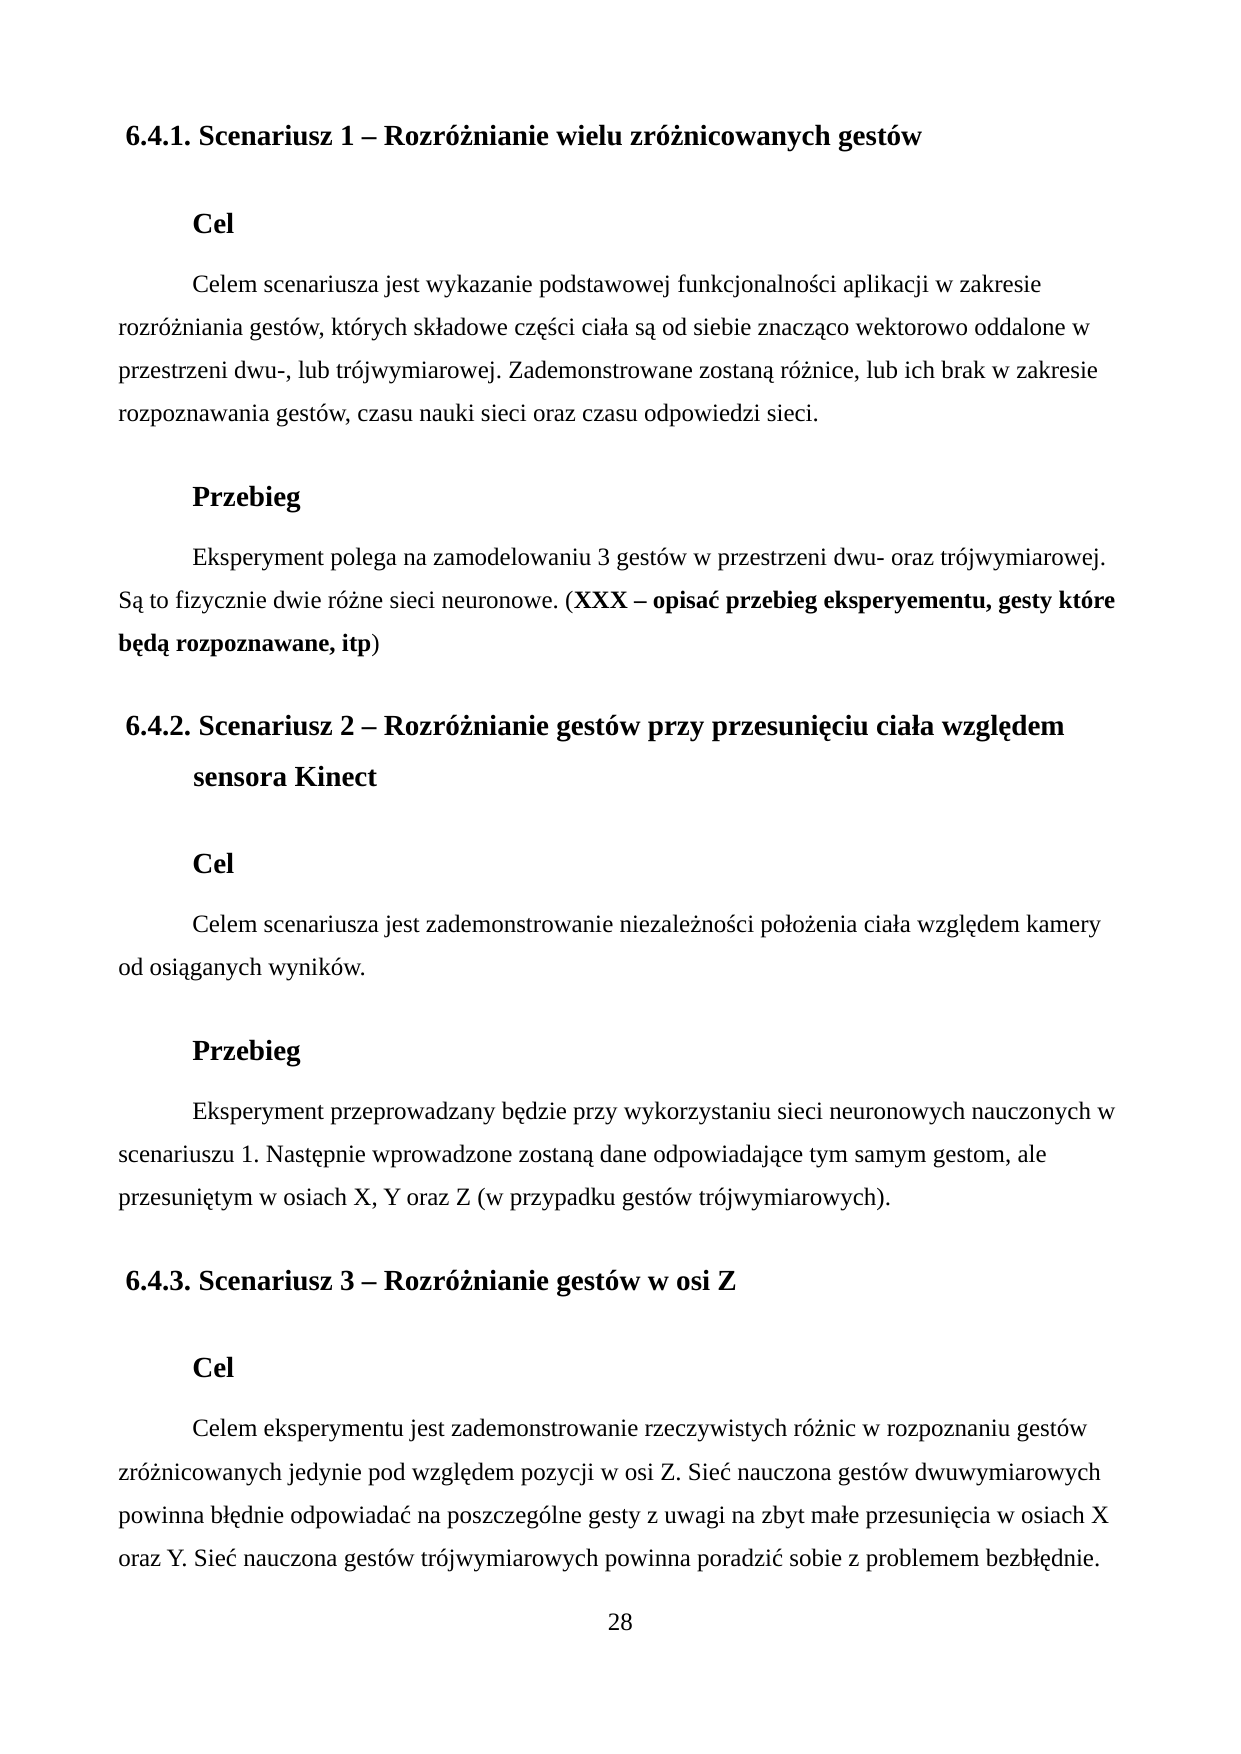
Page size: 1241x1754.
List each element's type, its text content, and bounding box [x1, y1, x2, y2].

text Cel [118, 847, 1122, 880]
text Celem eksperymentu jest zademonstrowanie rzeczywistych różnic w rozpoznaniu gestów zróżnicowanych jedynie pod względem pozycji w osi Z. Sieć nauczona gestów dwuwymiarowych powinna błędnie odpowiadać na poszczególne gesty z uwagi na zbyt małe przesunięcia w osiach X oraz Y. Sieć nauczona gestów trójwymiarowych powinna poradzić sobie z problemem bezbłędnie. [118, 1413, 1122, 1572]
subtitle Scenariusz 3 – Rozróżnianie gestów w osi Z [118, 1263, 1122, 1296]
text Celem scenariusza jest wykazanie podstawowej funkcjonalności aplikacji w zakresie rozróżniania gestów, których składowe części ciała są od siebie znacząco wektorowo oddalone w przestrzeni dwu-, lub trójwymiarowej. Zademonstrowane zostaną różnice, lub ich brak w zakresie rozpoznawania gestów, czasu nauki sieci oraz czasu odpowiedzi sieci. [118, 269, 1122, 427]
text Eksperyment przeprowadzany będzie przy wykorzystaniu sieci neuronowych nauczonych w scenariuszu 1. Następnie wprowadzone zostaną dane odpowiadające tym samym gestom, ale przesuniętym w osiach X, Y oraz Z (w przypadku gestów trójwymiarowych). [118, 1096, 1122, 1211]
subtitle Scenariusz 1 – Rozróżnianie wielu zróżnicowanych gestów [118, 118, 1122, 152]
text Cel [118, 1351, 1122, 1384]
subtitle Scenariusz 2 – Rozróżnianie gestów przy przesunięciu ciała względem sensora Kinect [118, 708, 1122, 792]
text Przebieg [118, 479, 1122, 512]
text Przebieg [118, 1033, 1122, 1067]
text Cel [118, 206, 1122, 239]
text Eksperyment polega na zamodelowaniu 3 gestów w przestrzeni dwu- oraz trójwymiarowej. Są to fizycznie dwie różne sieci neuronowe. (XXX – opisać przebieg eksperyementu, gesty które będą rozpoznawane, itp) [118, 542, 1122, 657]
text Celem scenariusza jest zademonstrowanie niezależności położenia ciała względem kamery od osiąganych wyników. [118, 909, 1122, 981]
